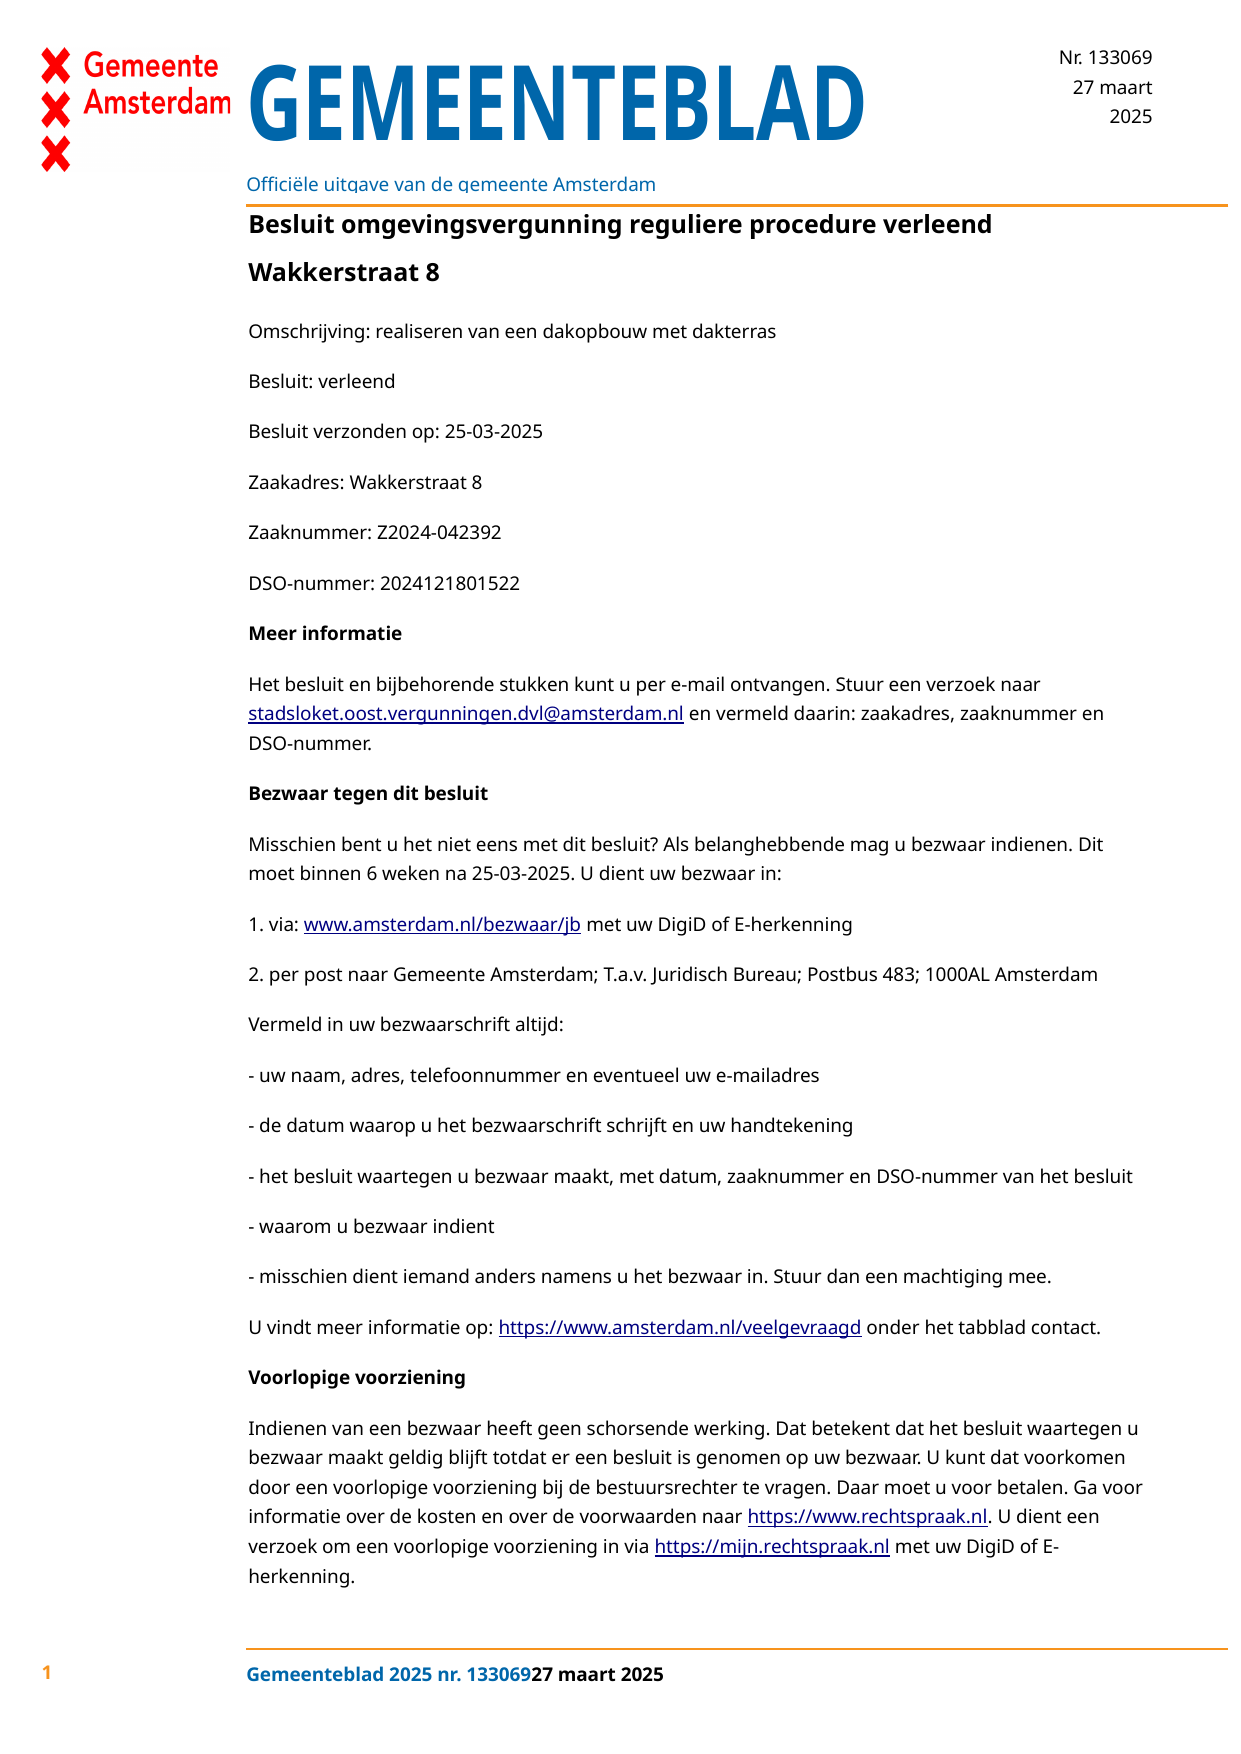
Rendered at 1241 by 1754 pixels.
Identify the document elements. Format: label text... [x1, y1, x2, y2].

text U vindt meer informatie op: https://www.amsterdam.nl/veelgevraagd onder het tabblad contact. [248, 1314, 1152, 1340]
text 2. per post naar Gemeente Amsterdam; T.a.v. Juridisch Bureau; Postbus 483; 1000AL Amsterdam [248, 961, 1152, 987]
picture [41, 47, 231, 172]
text - de datum waarop u het bezwaarschrift schrijft en uw handtekening [248, 1112, 1152, 1138]
text Bezwaar tegen dit besluit [248, 780, 1152, 806]
text Vermeld in uw bezwaarschrift altijd: [248, 1012, 1152, 1037]
text Het besluit en bijbehorende stukken kunt u per e-mail ontvangen. Stuur een verzoek naar stadsloket.oost.vergunningen.dvl@amsterdam.nl en vermeld daarin: zaakadres, zaaknummer en DSO-nummer. [248, 671, 1152, 756]
text Voorlopige voorziening [248, 1364, 1152, 1390]
text Besluit omgevingsvergunning reguliere procedure verleend Wakkerstraat 8 [248, 207, 1152, 288]
text Omschrijving: realiseren van een dakopbouw met dakterras [248, 318, 1152, 344]
text Meer informatie [248, 620, 1152, 646]
text - misschien dient iemand anders namens u het bezwaar in. Stuur dan een machtiging mee. [248, 1264, 1152, 1289]
text Indienen van een bezwaar heeft geen schorsende werking. Dat betekent dat het besluit waartegen u bezwaar maakt geldig blijft totdat er een besluit is genomen op uw bezwaar. U kunt dat voorkomen door een voorlopige voorziening bij de bestuursrechter te vragen. Daar moet u voor betalen. Ga voor informatie over de kosten en over de voorwaarden naar https://www.rechtspraak.nl. U dient een verzoek om een voorlopige voorziening in via https://mijn.rechtspraak.nl met uw DigiD of E-herkenning. [248, 1415, 1152, 1589]
text 1. via: www.amsterdam.nl/bezwaar/jb met uw DigiD of E-herkenning [248, 911, 1152, 937]
text - uw naam, adres, telefoonnummer en eventueel uw e-mailadres [248, 1062, 1152, 1088]
text Zaaknummer: Z2024-042392 [248, 519, 1152, 545]
text Besluit: verleend [248, 368, 1152, 394]
text - waarom u bezwaar indient [248, 1213, 1152, 1239]
text Besluit verzonden op: 25-03-2025 [248, 419, 1152, 444]
text DSO-nummer: 2024121801522 [248, 570, 1152, 596]
text - het besluit waartegen u bezwaar maakt, met datum, zaaknummer en DSO-nummer van het besluit [248, 1163, 1152, 1189]
text Misschien bent u het niet eens met dit besluit? Als belanghebbende mag u bezwaar indienen. Dit moet binnen 6 weken na 25-03-2025. U dient uw bezwaar in: [248, 831, 1152, 886]
text Zaakadres: Wakkerstraat 8 [248, 469, 1152, 495]
